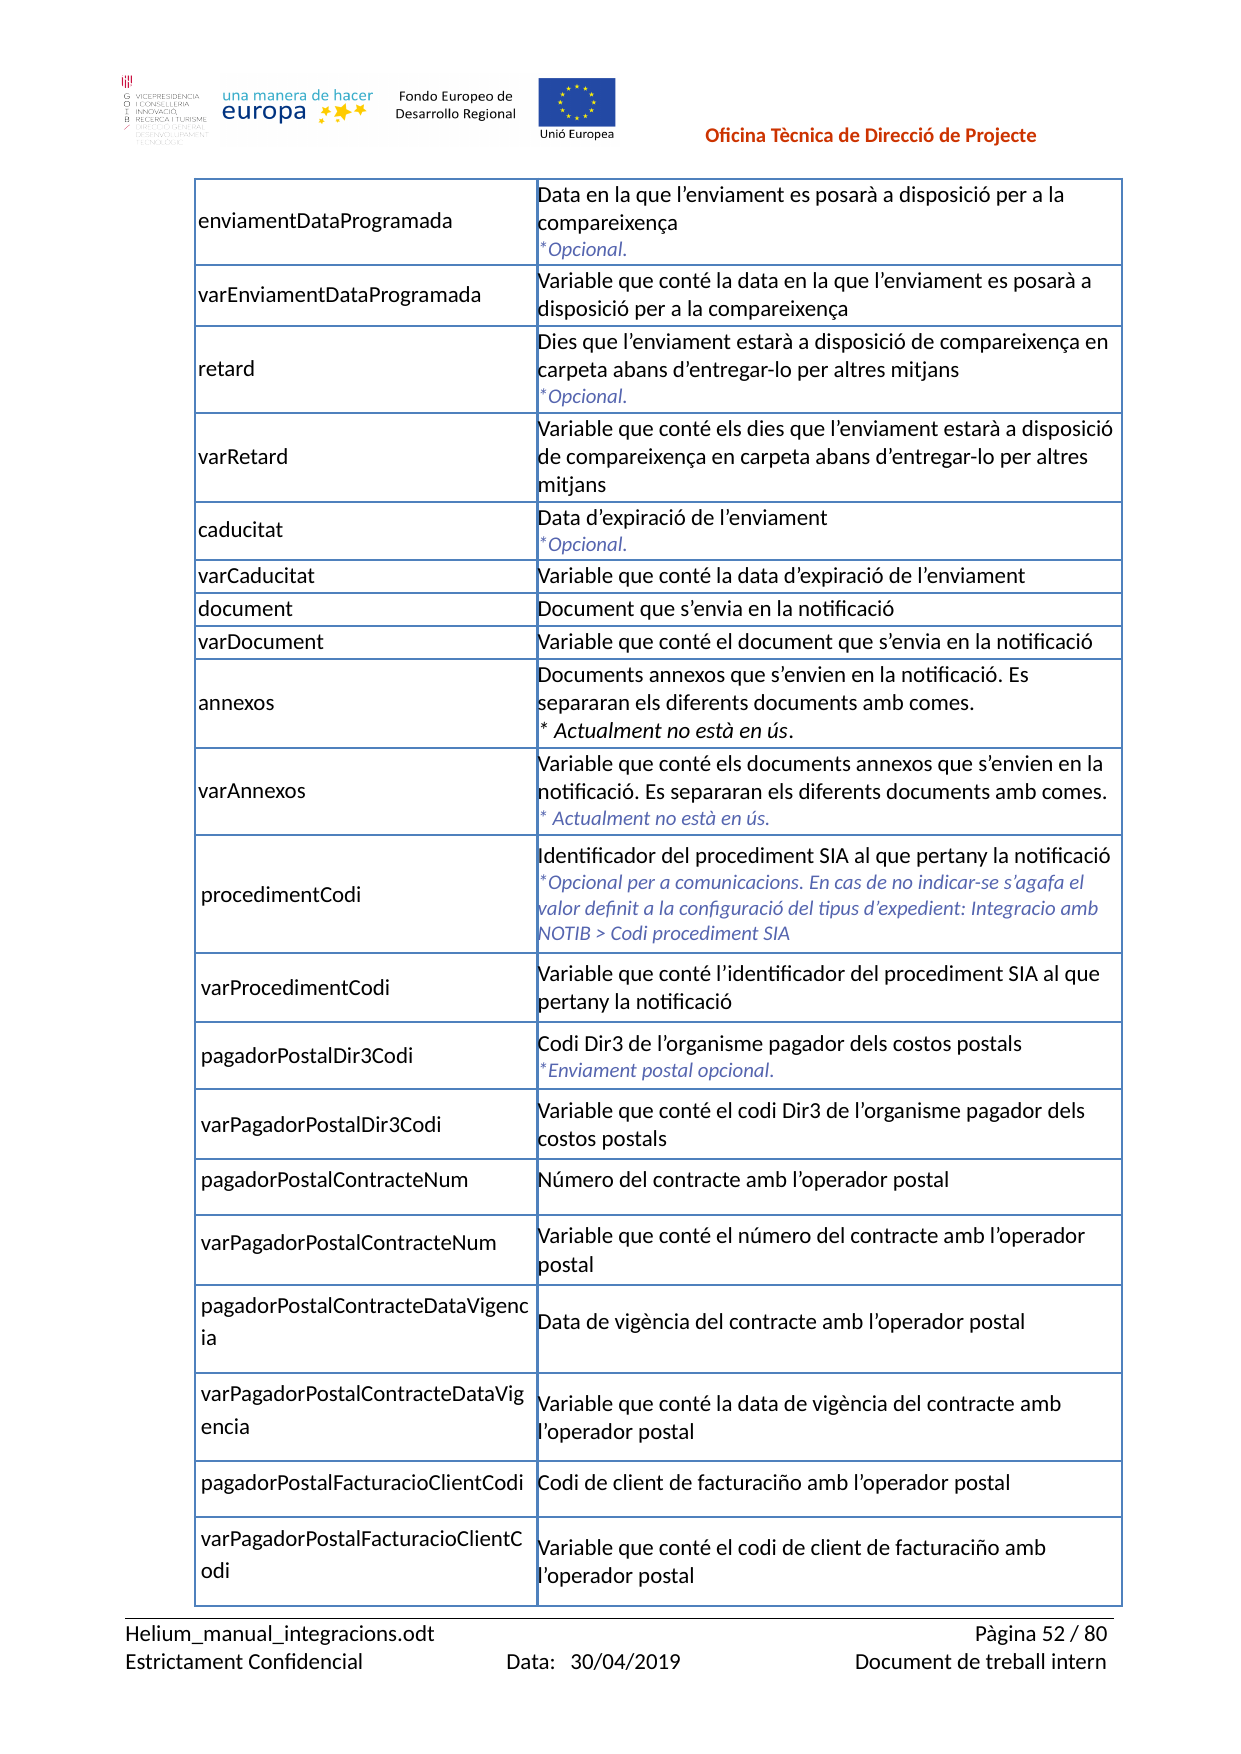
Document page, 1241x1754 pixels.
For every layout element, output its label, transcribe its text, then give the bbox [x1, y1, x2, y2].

table_cell Codi de client de facturaciño amb l’operador postal [539, 1462, 1121, 1516]
table_cell Variable que conté l’identificador del procediment SIA al que pertany la notificació [539, 954, 1121, 1021]
table_cell pagadorPostalContracteDataVigencia [196, 1286, 536, 1372]
table_cell Identificador del procediment SIA al que pertany la notificació *Opcional per a comunicacions. En cas de no indicar-se s’agafa el valor definit a la configuració del tipus d’expedient: Integracio amb NOTIB > Codi procediment SIA [539, 836, 1121, 952]
table_cell annexos [196, 660, 536, 747]
table_cell Documents annexos que s’envien en la notificació. Es separaran els diferents documents amb comes. * Actualment no està en ús. [539, 660, 1121, 747]
table_cell Data d’expiració de l’enviament *Opcional. [539, 503, 1121, 559]
table_cell pagadorPostalFacturacioClientCodi [196, 1462, 536, 1516]
picture [219, 73, 621, 147]
table_cell Codi Dir3 de l’organisme pagador dels costos postals *Enviament postal opcional. [539, 1023, 1121, 1088]
table_cell varProcedimentCodi [196, 954, 536, 1021]
table_cell Document que s’envia en la notificació [539, 594, 1121, 625]
table_cell enviamentDataProgramada [196, 180, 536, 264]
table_cell varAnnexos [196, 749, 536, 834]
table_cell Variable que conté els documents annexos que s’envien en la notificació. Es separaran els diferents documents amb comes. * Actualment no està en ús. [539, 749, 1121, 834]
table_cell Variable que conté la data en la que l’enviament es posarà a disposició per a la compareixença [539, 266, 1121, 325]
picture [118, 73, 213, 147]
table_cell pagadorPostalDir3Codi [196, 1023, 536, 1088]
table_cell Variable que conté la data d’expiració de l’enviament [539, 561, 1121, 592]
table_cell varPagadorPostalContracteNum [196, 1216, 536, 1283]
table_cell varDocument [196, 627, 536, 658]
table_cell Data de vigència del contracte amb l’operador postal [539, 1286, 1121, 1372]
table_cell Variable que conté el número del contracte amb l’operador postal [539, 1216, 1121, 1283]
table_cell pagadorPostalContracteNum [196, 1160, 536, 1214]
table_cell procedimentCodi [196, 836, 536, 952]
table_cell Variable que conté el document que s’envia en la notificació [539, 627, 1121, 658]
table_cell caducitat [196, 503, 536, 559]
table_cell varPagadorPostalDir3Codi [196, 1090, 536, 1158]
table_cell varEnviamentDataProgramada [196, 266, 536, 325]
table_cell Variable que conté els dies que l’enviament estarà a disposició de compareixença en carpeta abans d’entregar-lo per altres mitjans [539, 414, 1121, 501]
table_cell Variable que conté el codi de client de facturaciño amb l’operador postal [539, 1518, 1121, 1604]
table_cell varPagadorPostalFacturacioClientCodi [196, 1518, 536, 1604]
table_cell Dies que l’enviament estarà a disposició de compareixença en carpeta abans d’entregar-lo per altres mitjans *Opcional. [539, 327, 1121, 412]
table_cell varPagadorPostalContracteDataVigencia [196, 1374, 536, 1460]
table_cell Variable que conté el codi Dir3 de l’organisme pagador dels costos postals [539, 1090, 1121, 1158]
table_cell Variable que conté la data de vigència del contracte amb l’operador postal [539, 1374, 1121, 1460]
table_cell Data en la que l’enviament es posarà a disposició per a la compareixença *Opcional. [539, 180, 1121, 264]
table_cell Número del contracte amb l’operador postal [539, 1160, 1121, 1214]
table_cell document [196, 594, 536, 625]
table_cell varCaducitat [196, 561, 536, 592]
table_cell retard [196, 327, 536, 412]
table_cell varRetard [196, 414, 536, 501]
